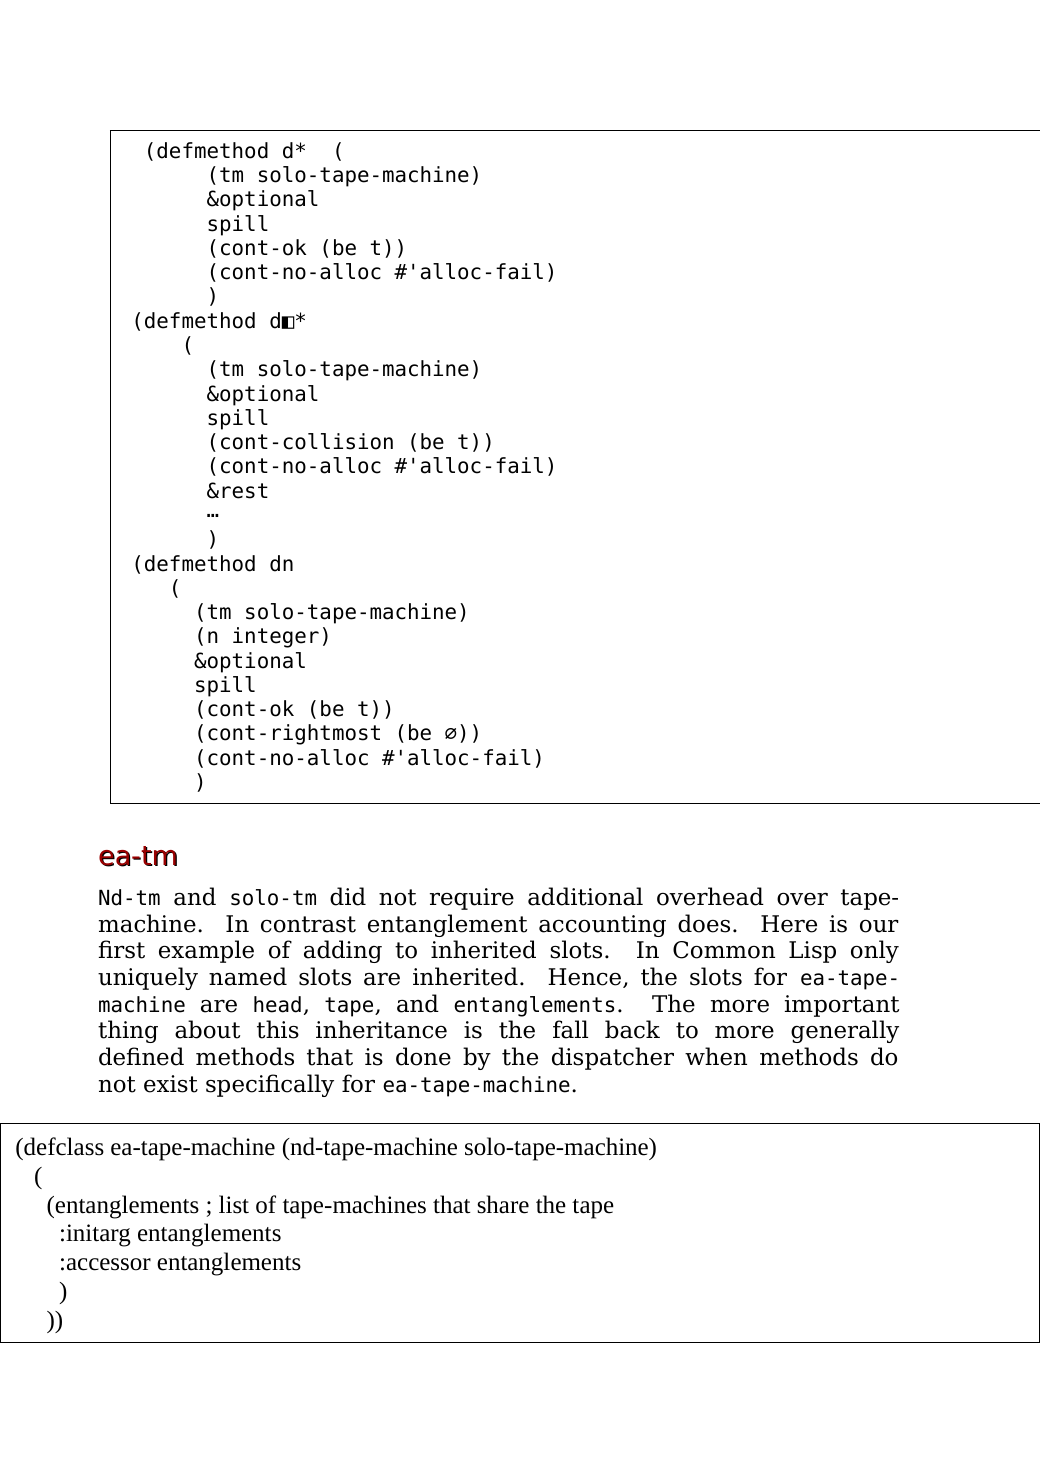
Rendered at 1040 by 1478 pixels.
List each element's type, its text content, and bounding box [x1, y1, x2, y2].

text (defmethod dn [119, 552, 1040, 576]
text (tm solo-tape-machine) [119, 600, 1040, 624]
text ( [119, 333, 1040, 357]
text (cont-no-alloc #'alloc-fail) [119, 454, 1040, 479]
text &optional [119, 187, 1040, 212]
text (defmethod d◧* [119, 309, 1040, 333]
text ( [119, 576, 1040, 600]
text ) [119, 284, 1040, 309]
text (cont-ok (be t)) [119, 697, 1040, 721]
text (cont-ok (be t)) [119, 236, 1040, 260]
text spill [119, 212, 1040, 236]
text ( [9, 1161, 1031, 1190]
text (n integer) [119, 624, 1040, 649]
text )) [9, 1305, 1031, 1333]
text :initarg entanglements [9, 1218, 1031, 1247]
text &optional [119, 649, 1040, 673]
text &optional [119, 382, 1040, 406]
text (cont-rightmost (be ∅)) [119, 721, 1040, 746]
text (entanglements ; list of tape-machines that share the tape [9, 1190, 1031, 1218]
text &rest [119, 479, 1040, 503]
text :accessor entanglements [9, 1247, 1031, 1276]
text Nd-tm and solo-tm did not require additional overhead over tape-machine. In contrast entanglement accounting does. Here is our first example of adding to inherited slots. In Common Lisp only uniquely named slots are inherited. Hence, the slots for ea-tape-machine are head, tape, and entanglements. The more important thing about this inheritance is the fall back to more generally defined methods that is done by the dispatcher when methods do not exist specifically for ea-tape-machine. [98, 884, 900, 1097]
text ⋯ [119, 503, 1040, 527]
text (cont-no-alloc #'alloc-fail) [119, 260, 1040, 284]
text (cont-collision (be t)) [119, 430, 1040, 454]
text [1, 1124, 1039, 1342]
text spill [119, 673, 1040, 697]
text (tm solo-tape-machine) [119, 163, 1040, 187]
text ) [119, 770, 1040, 794]
subtitle ea-tm [98, 840, 900, 872]
text (defmethod d* ( [119, 139, 1040, 163]
text (defclass ea-tape-machine (nd-tape-machine solo-tape-machine) [9, 1132, 1031, 1161]
text (cont-no-alloc #'alloc-fail) [119, 746, 1040, 770]
text (tm solo-tape-machine) [119, 357, 1040, 382]
text spill [119, 406, 1040, 430]
text ) [119, 527, 1040, 552]
text ) [9, 1276, 1031, 1305]
